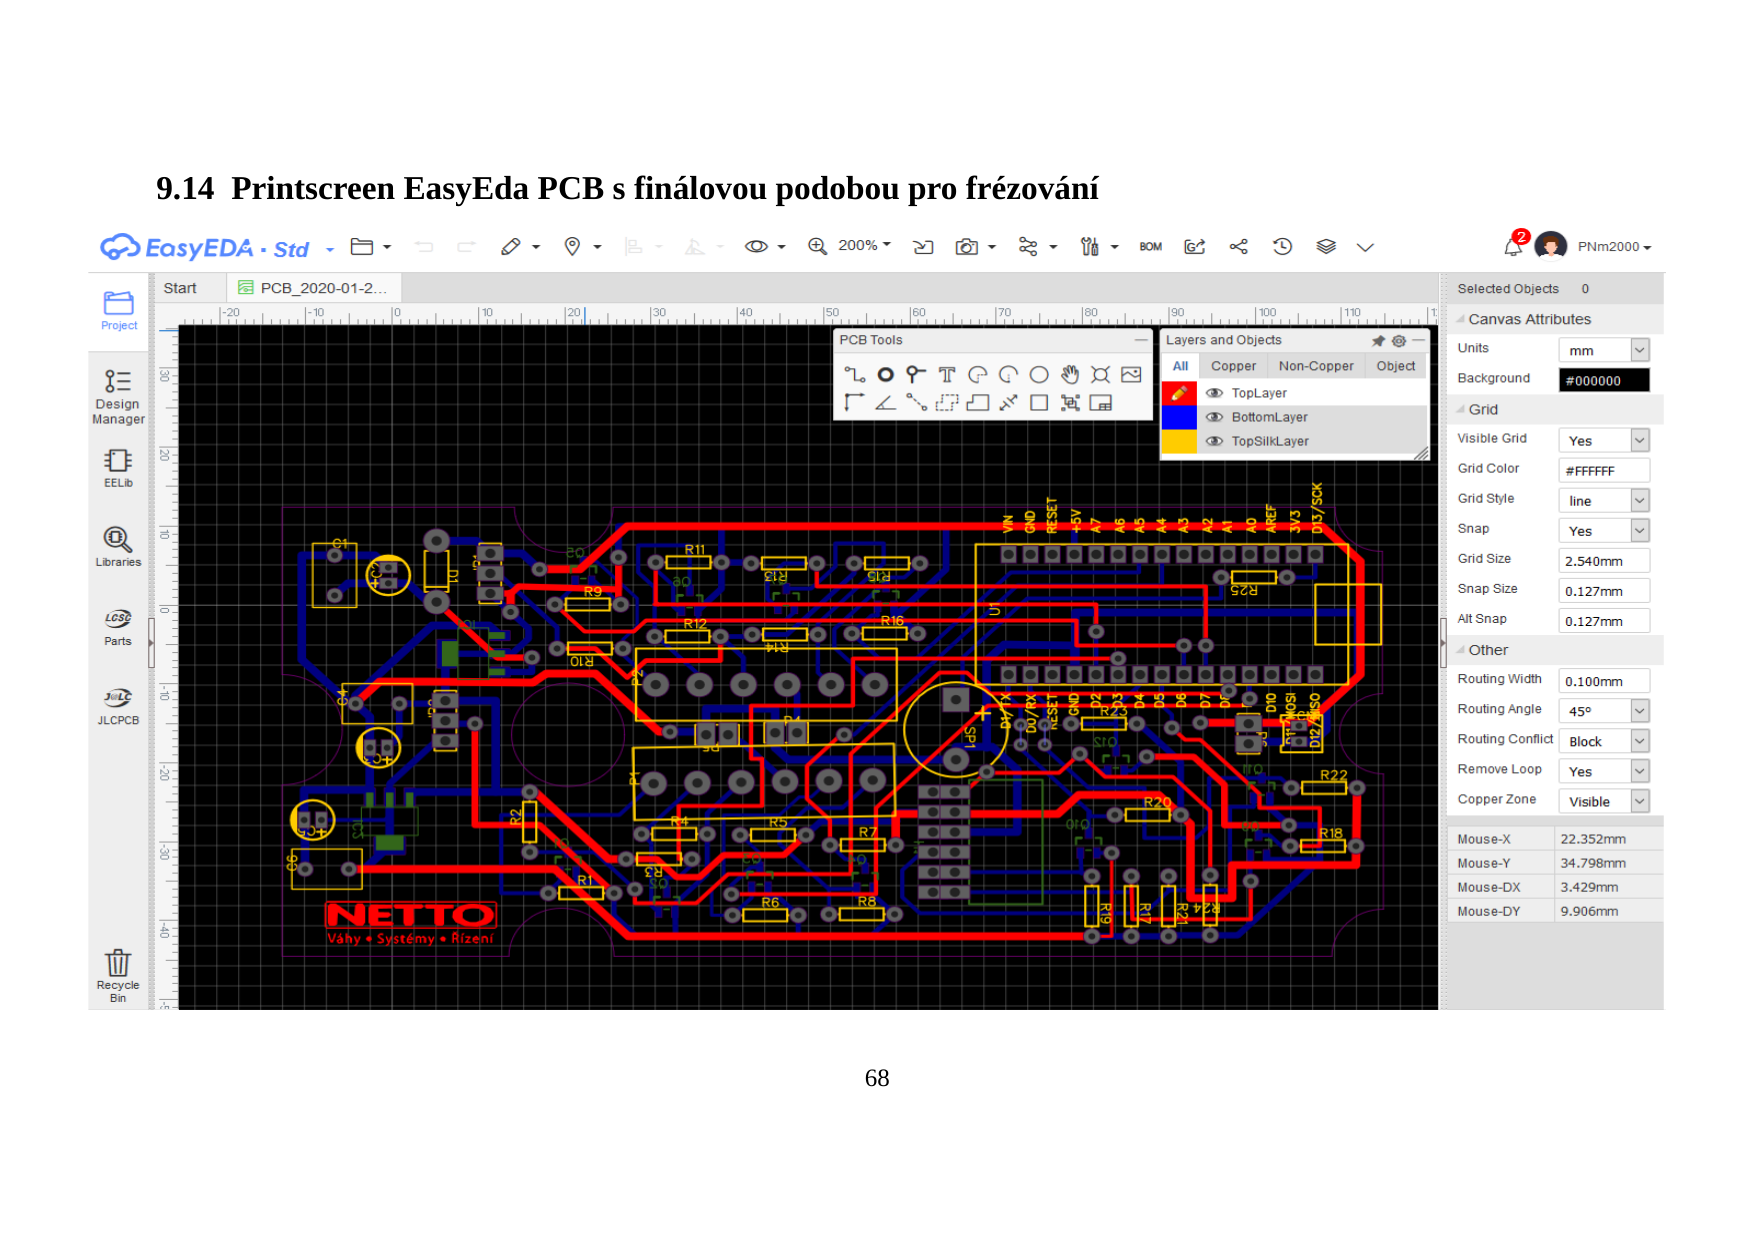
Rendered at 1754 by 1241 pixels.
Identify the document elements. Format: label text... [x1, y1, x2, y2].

picture [88, 222, 1666, 1029]
subtitle Printscreen EasyEda PCB s finálovou podobou pro frézování [148, 168, 1606, 207]
